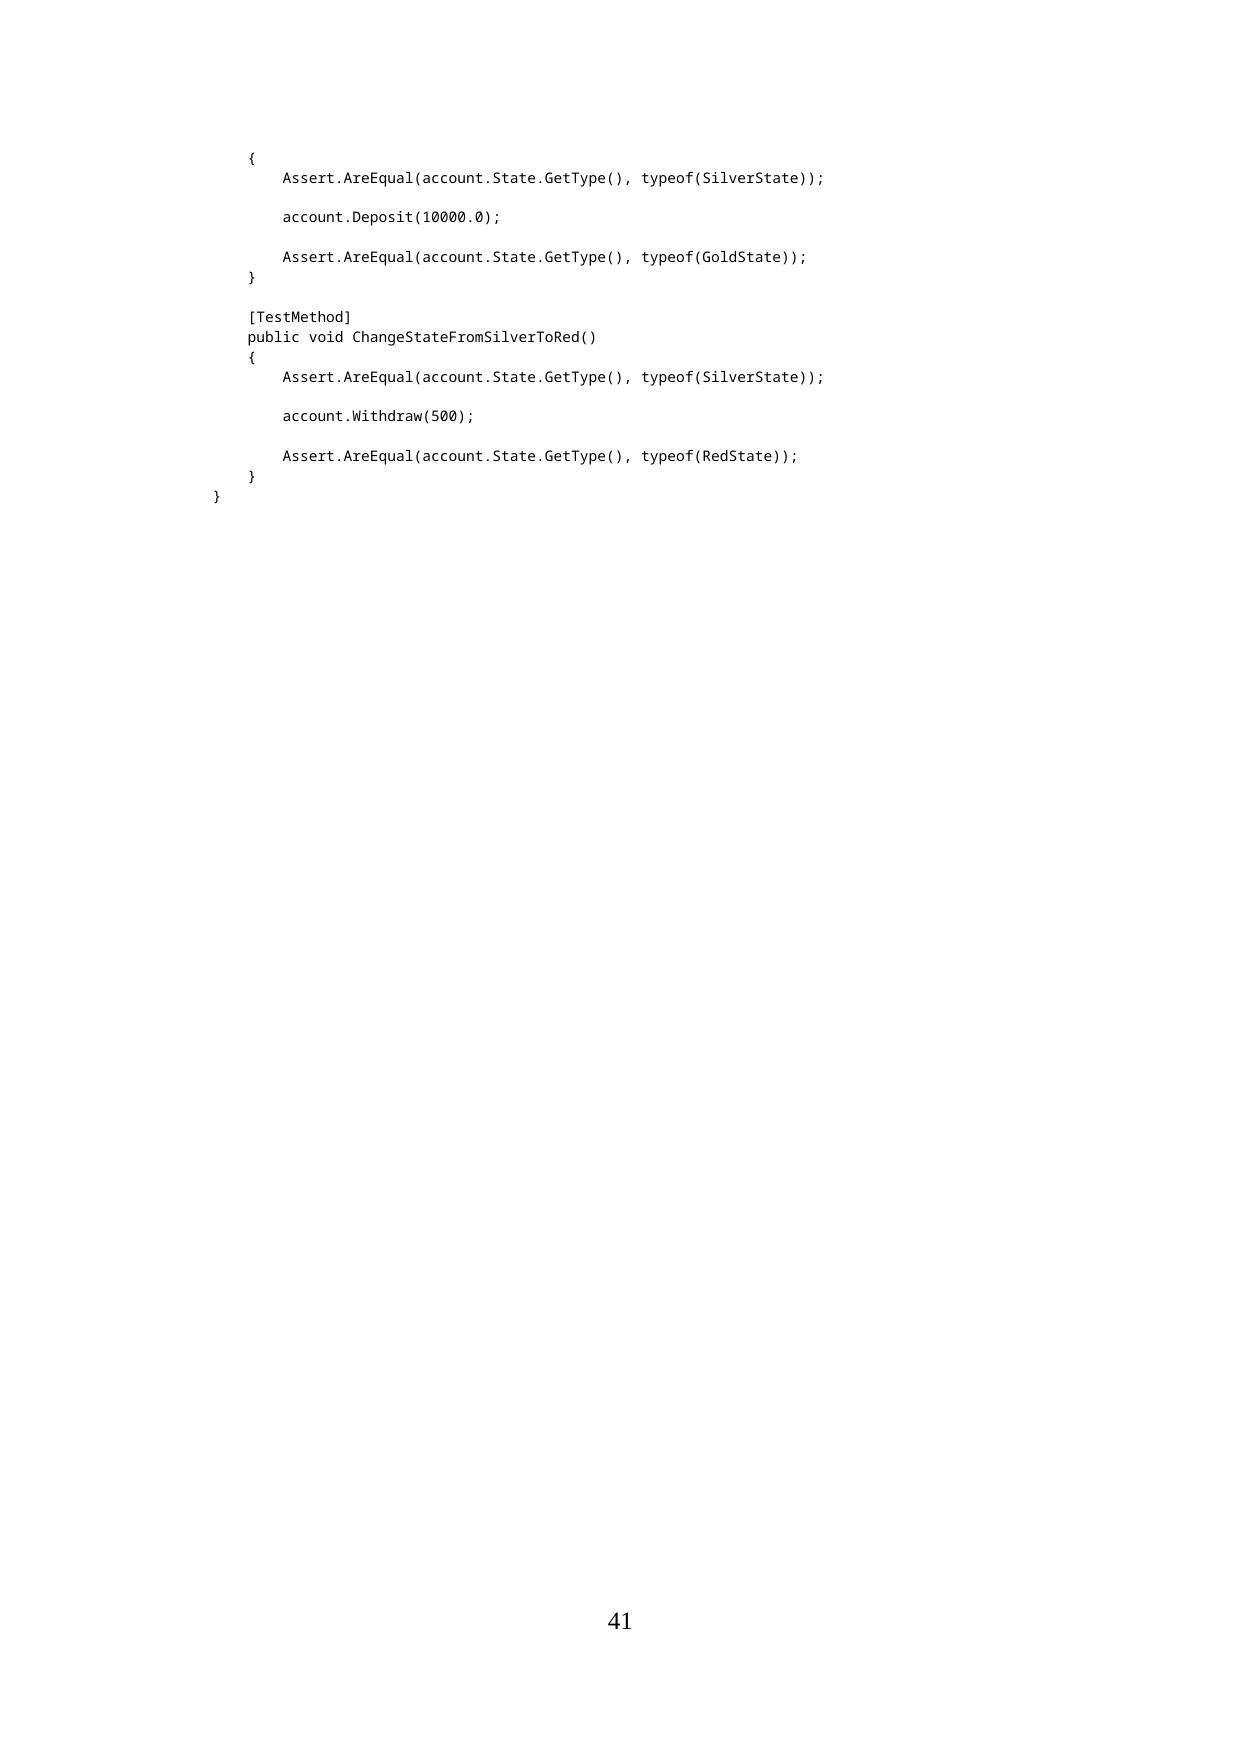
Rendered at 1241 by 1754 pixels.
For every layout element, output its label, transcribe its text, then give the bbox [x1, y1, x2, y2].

text { [177, 347, 1063, 366]
text [TestMethod] [177, 307, 1063, 327]
text Assert.AreEqual(account.State.GetType(), typeof(GoldState)); [177, 247, 1063, 267]
text } [177, 267, 1063, 287]
text } [177, 466, 1063, 486]
text { [177, 148, 1063, 167]
text public void ChangeStateFromSilverToRed() [177, 327, 1063, 347]
text account.Withdraw(500); [177, 406, 1063, 426]
text account.Deposit(10000.0); [177, 207, 1063, 227]
text Assert.AreEqual(account.State.GetType(), typeof(RedState)); [177, 446, 1063, 466]
text Assert.AreEqual(account.State.GetType(), typeof(SilverState)); [177, 366, 1063, 386]
text } [177, 486, 1063, 506]
text Assert.AreEqual(account.State.GetType(), typeof(SilverState)); [177, 167, 1063, 187]
